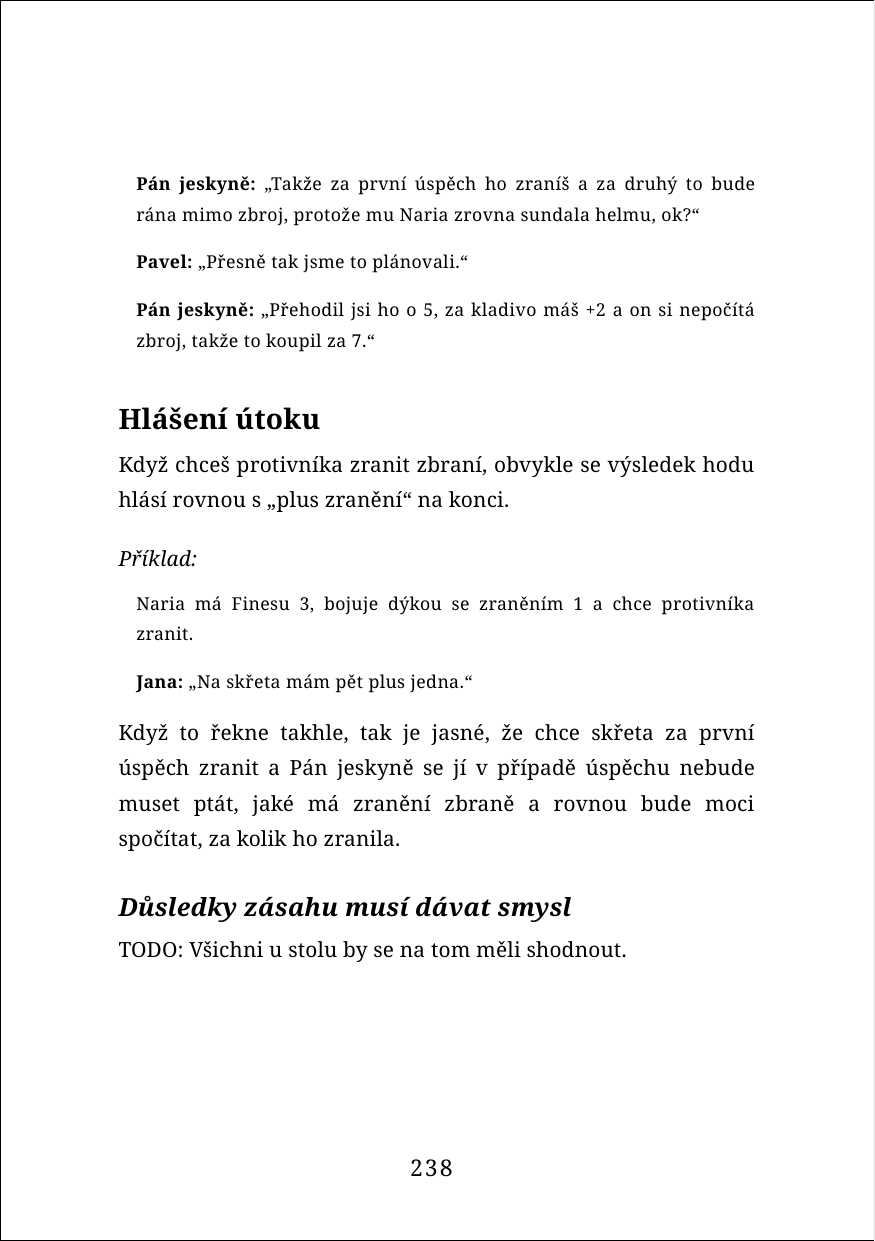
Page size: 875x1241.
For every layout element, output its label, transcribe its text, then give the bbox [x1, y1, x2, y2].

text Pán jeskyně: „Přehodil jsi ho o 5, za kladivo máš +2 a on si nepočítá zbroj, takže to koupil za 7.“ [136, 298, 756, 352]
text Naria má Finesu 3, bojuje dýkou se zraněním 1 a chce protivníka zranit. [136, 592, 756, 646]
text TODO: Všichni u stolu by se na tom měli shodnout. [118, 935, 756, 963]
subtitle Hlášení útoku [118, 399, 756, 438]
subtitle Důsledky zásahu musí dávat smysl [118, 889, 756, 923]
text Příklad: [118, 544, 756, 573]
text Pavel: „Přesně tak jsme to plánovali.“ [136, 250, 756, 274]
text Jana: „Na skřeta mám pět plus jedna.“ [136, 670, 756, 694]
text Když to řekne takhle, tak je jasné, že chce skřeta za první úspěch zranit a Pán jeskyně se jí v případě úspěchu nebude muset ptát, jaké má zranění zbraně a rovnou bude moci spočítat, za kolik ho zranila. [118, 718, 756, 853]
text Pán jeskyně: „Takže za první úspěch ho zraníš a za druhý to bude rána mimo zbroj, protože mu Naria zrovna sundala helmu, ok?“ [136, 172, 756, 226]
text Když chceš protivníka zranit zbraní, obvykle se výsledek hodu hlásí rovnou s „plus zranění“ na konci. [118, 450, 756, 514]
